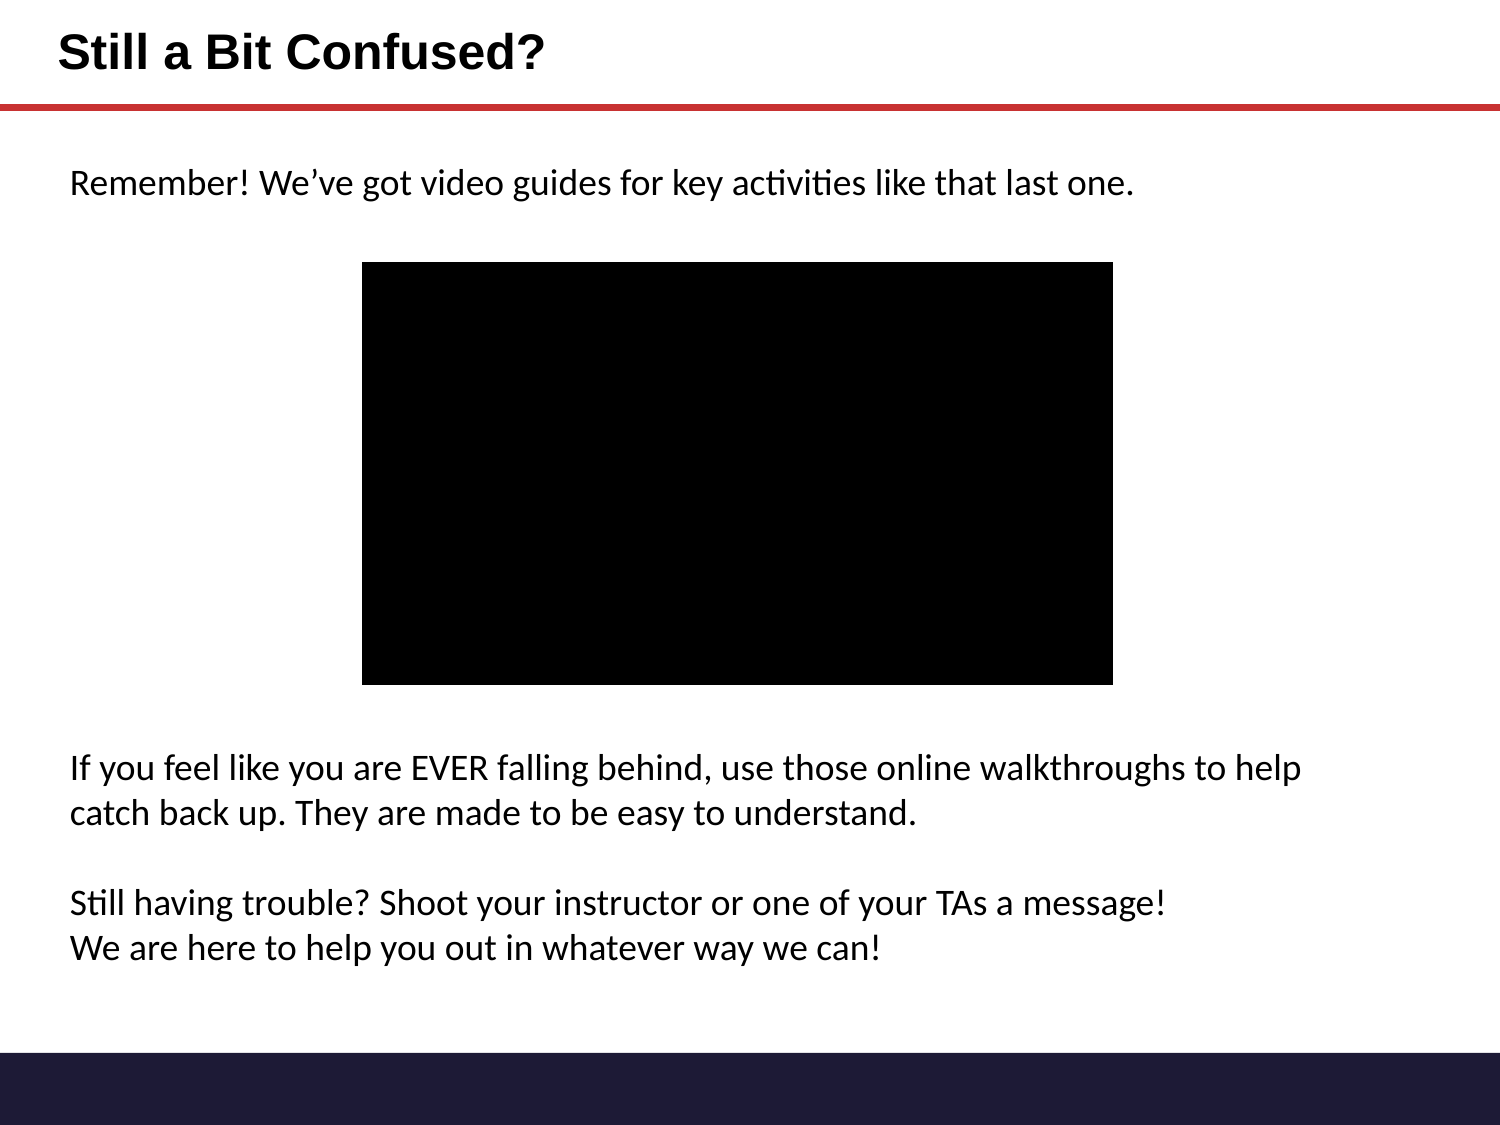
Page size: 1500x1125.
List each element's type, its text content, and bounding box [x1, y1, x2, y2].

title Still a Bit Confused? [50, 0, 948, 108]
text_box Remember! We’ve got video guides for key activities like that last one. If you feel like you are EVER falling behind, use those online walkthroughs to help catch back up. They are made to be easy to understand. Still having trouble? Shoot your instructor or one of your TAs a message! We are here to help you out in whatever way we can! [62, 149, 1375, 976]
picture [362, 262, 1113, 685]
